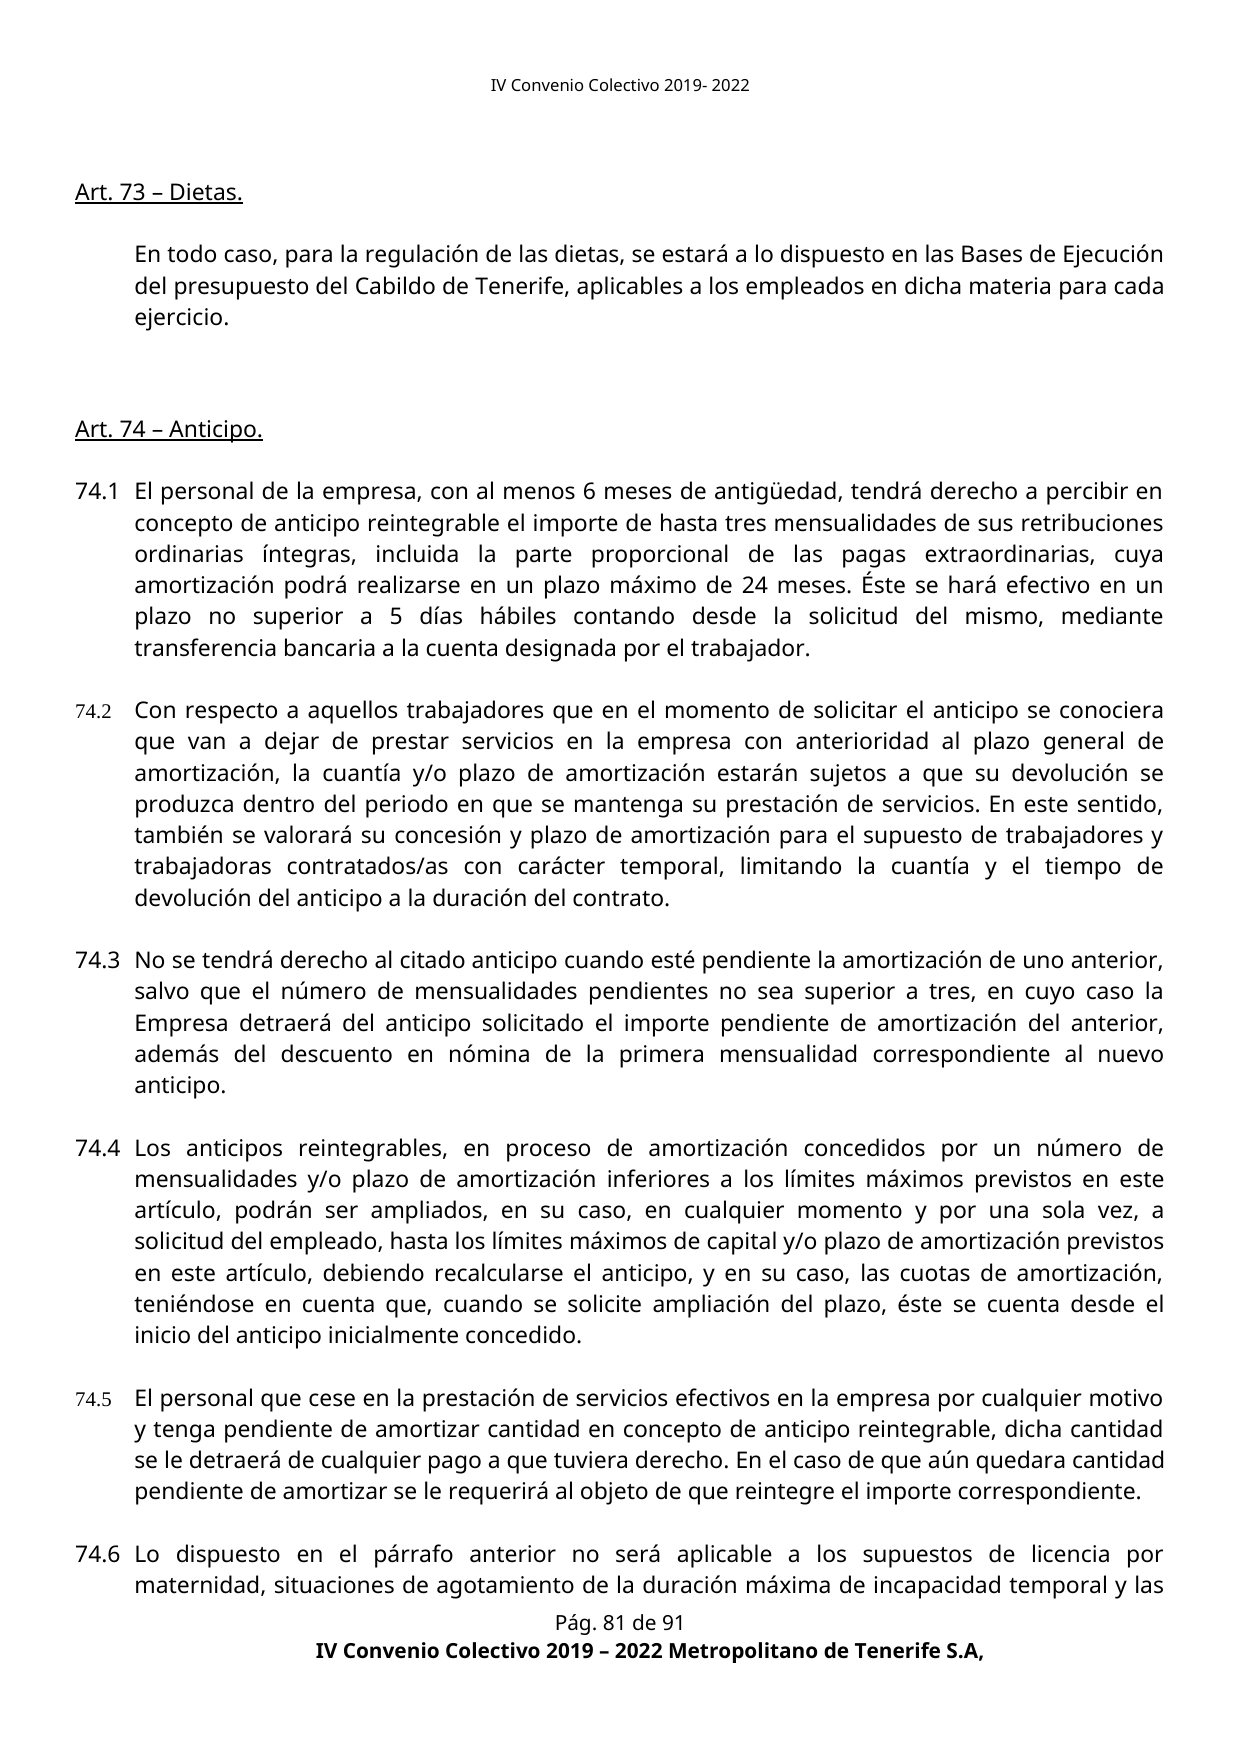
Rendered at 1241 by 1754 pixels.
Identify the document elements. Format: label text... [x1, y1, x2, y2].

text En todo caso, para la regulación de las dietas, se estará a lo dispuesto en las Bases de Ejecución del presupuesto del Cabildo de Tenerife, aplicables a los empleados en dicha materia para cada ejercicio. [134, 238, 1165, 332]
list El personal que cese en la prestación de servicios efectivos en la empresa por cualquier motivo y tenga pendiente de amortizar cantidad en concepto de anticipo reintegrable, dicha cantidad se le detraerá de cualquier pago a que tuviera derecho. En el caso de que aún quedara cantidad pendiente de amortizar se le requerirá al objeto de que reintegre el importe correspondiente. [75, 1381, 1165, 1506]
list Los anticipos reintegrables, en proceso de amortización concedidos por un número de mensualidades y/o plazo de amortización inferiores a los límites máximos previstos en este artículo, podrán ser ampliados, en su caso, en cualquier momento y por una sola vez, a solicitud del empleado, hasta los límites máximos de capital y/o plazo de amortización previstos en este artículo, debiendo recalcularse el anticipo, y en su caso, las cuotas de amortización, teniéndose en cuenta que, cuando se solicite ampliación del plazo, éste se cuenta desde el inicio del anticipo inicialmente concedido. [75, 1131, 1165, 1350]
text Art. 74 – Anticipo. [75, 413, 1165, 444]
text Art. 73 – Dietas. [75, 176, 1165, 207]
list Lo dispuesto en el párrafo anterior no será aplicable a los supuestos de licencia por maternidad, situaciones de agotamiento de la duración máxima de incapacidad temporal y las [75, 1538, 1165, 1600]
list El personal de la empresa, con al menos 6 meses de antigüedad, tendrá derecho a percibir en concepto de anticipo reintegrable el importe de hasta tres mensualidades de sus retribuciones ordinarias íntegras, incluida la parte proporcional de las pagas extraordinarias, cuya amortización podrá realizarse en un plazo máximo de 24 meses. Éste se hará efectivo en un plazo no superior a 5 días hábiles contando desde la solicitud del mismo, mediante transferencia bancaria a la cuenta designada por el trabajador. [75, 475, 1165, 663]
list Con respecto a aquellos trabajadores que en el momento de solicitar el anticipo se conociera que van a dejar de prestar servicios en la empresa con anterioridad al plazo general de amortización, la cuantía y/o plazo de amortización estarán sujetos a que su devolución se produzca dentro del periodo en que se mantenga su prestación de servicios. En este sentido, también se valorará su concesión y plazo de amortización para el supuesto de trabajadores y trabajadoras contratados/as con carácter temporal, limitando la cuantía y el tiempo de devolución del anticipo a la duración del contrato. [75, 694, 1165, 913]
list No se tendrá derecho al citado anticipo cuando esté pendiente la amortización de uno anterior, salvo que el número de mensualidades pendientes no sea superior a tres, en cuyo caso la Empresa detraerá del anticipo solicitado el importe pendiente de amortización del anterior, además del descuento en nómina de la primera mensualidad correspondiente al nuevo anticipo. [75, 944, 1165, 1100]
